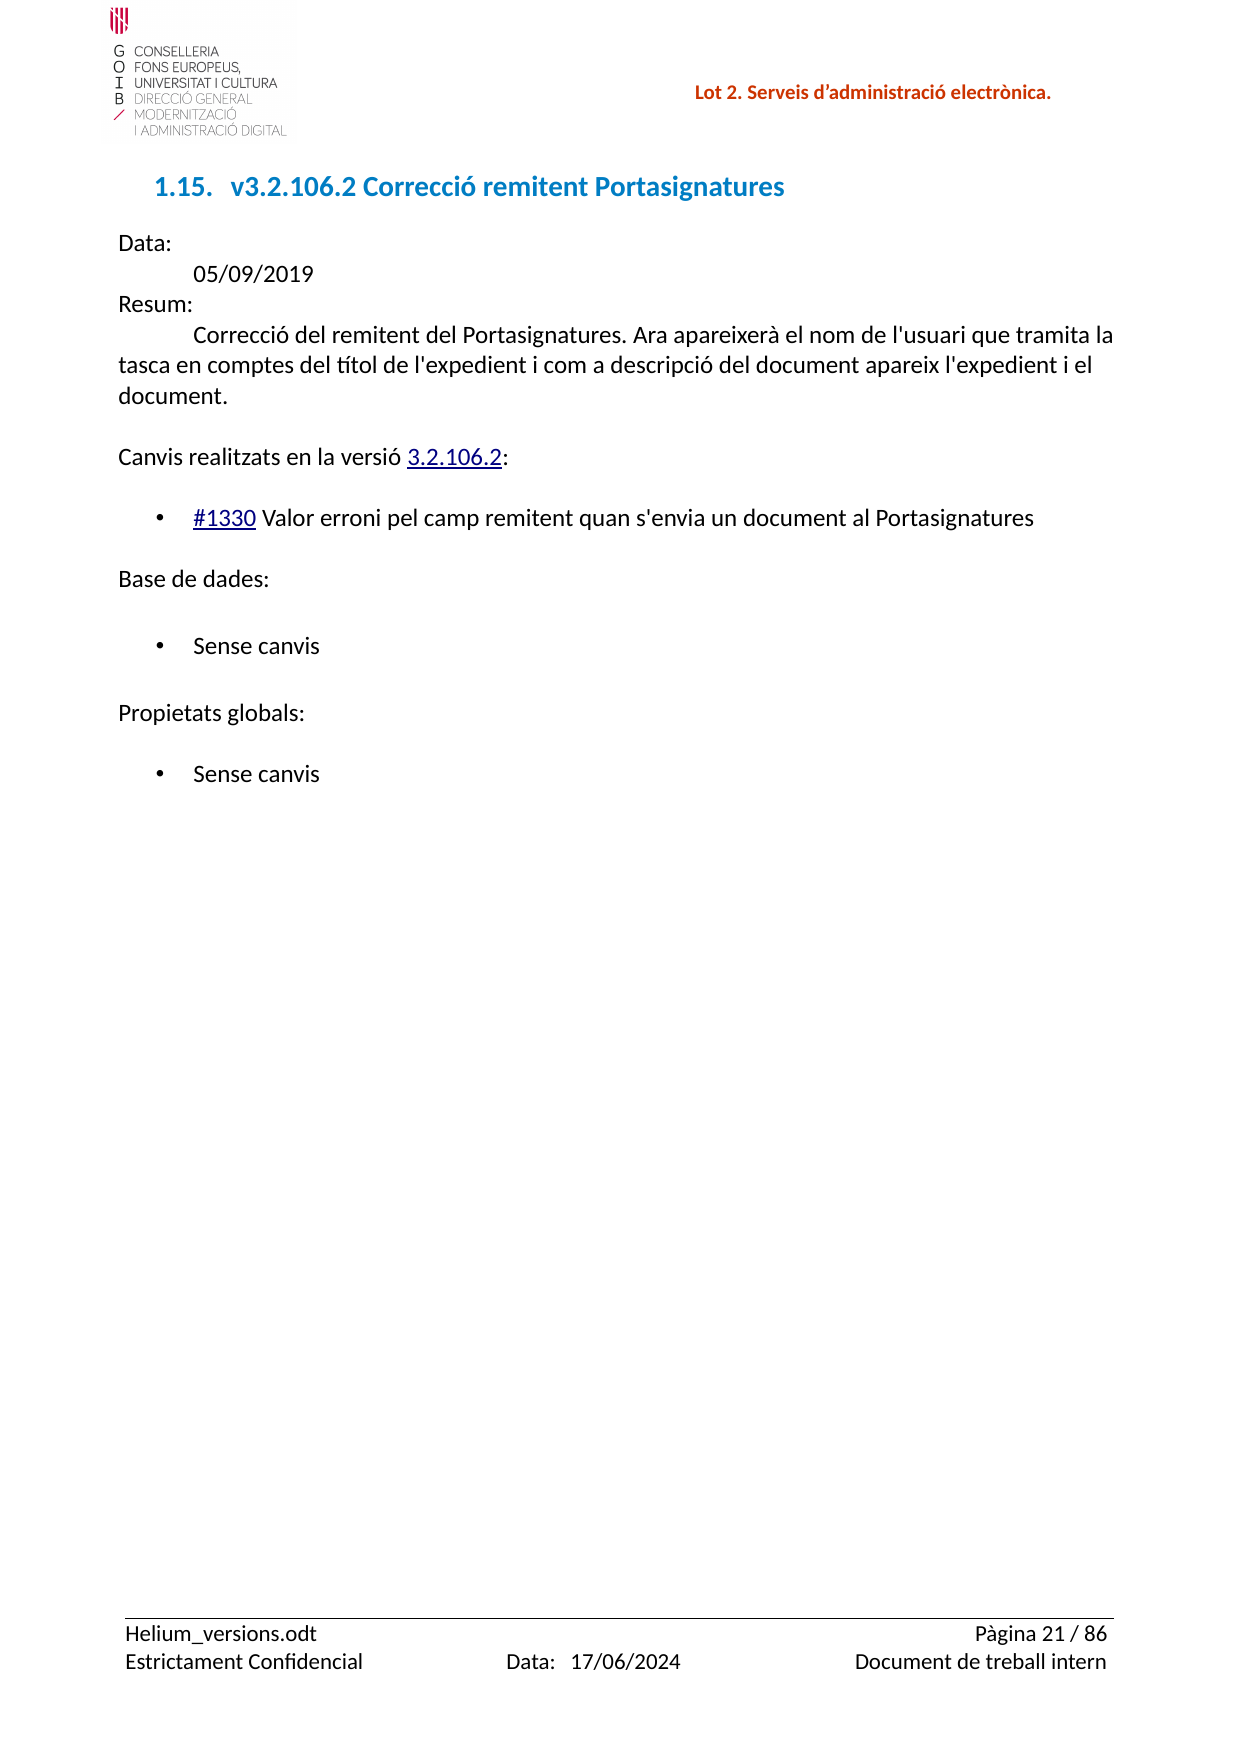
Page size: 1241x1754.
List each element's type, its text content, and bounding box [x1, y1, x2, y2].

text Base de dades: [118, 563, 1122, 594]
list Sense canvis [156, 630, 1122, 661]
text Correcció del remitent del Portasignatures. Ara apareixerà el nom de l'usuari que tramita la tasca en comptes del títol de l'expedient i com a descripció del document apareix l'expedient i el document. [118, 319, 1122, 411]
subtitle v3.2.106.2 Correcció remitent Portasignatures [153, 168, 1122, 204]
text Data: [118, 228, 1122, 258]
picture [100, 0, 297, 144]
text 05/09/2019 [118, 258, 1122, 289]
list Sense canvis [156, 758, 1122, 789]
text Canvis realitzats en la versió 3.2.106.2: [118, 441, 1122, 472]
list #1330 Valor erroni pel camp remitent quan s'envia un document al Portasignatures [156, 502, 1122, 533]
text Resum: [118, 289, 1122, 319]
text Propietats globals: [118, 697, 1122, 728]
